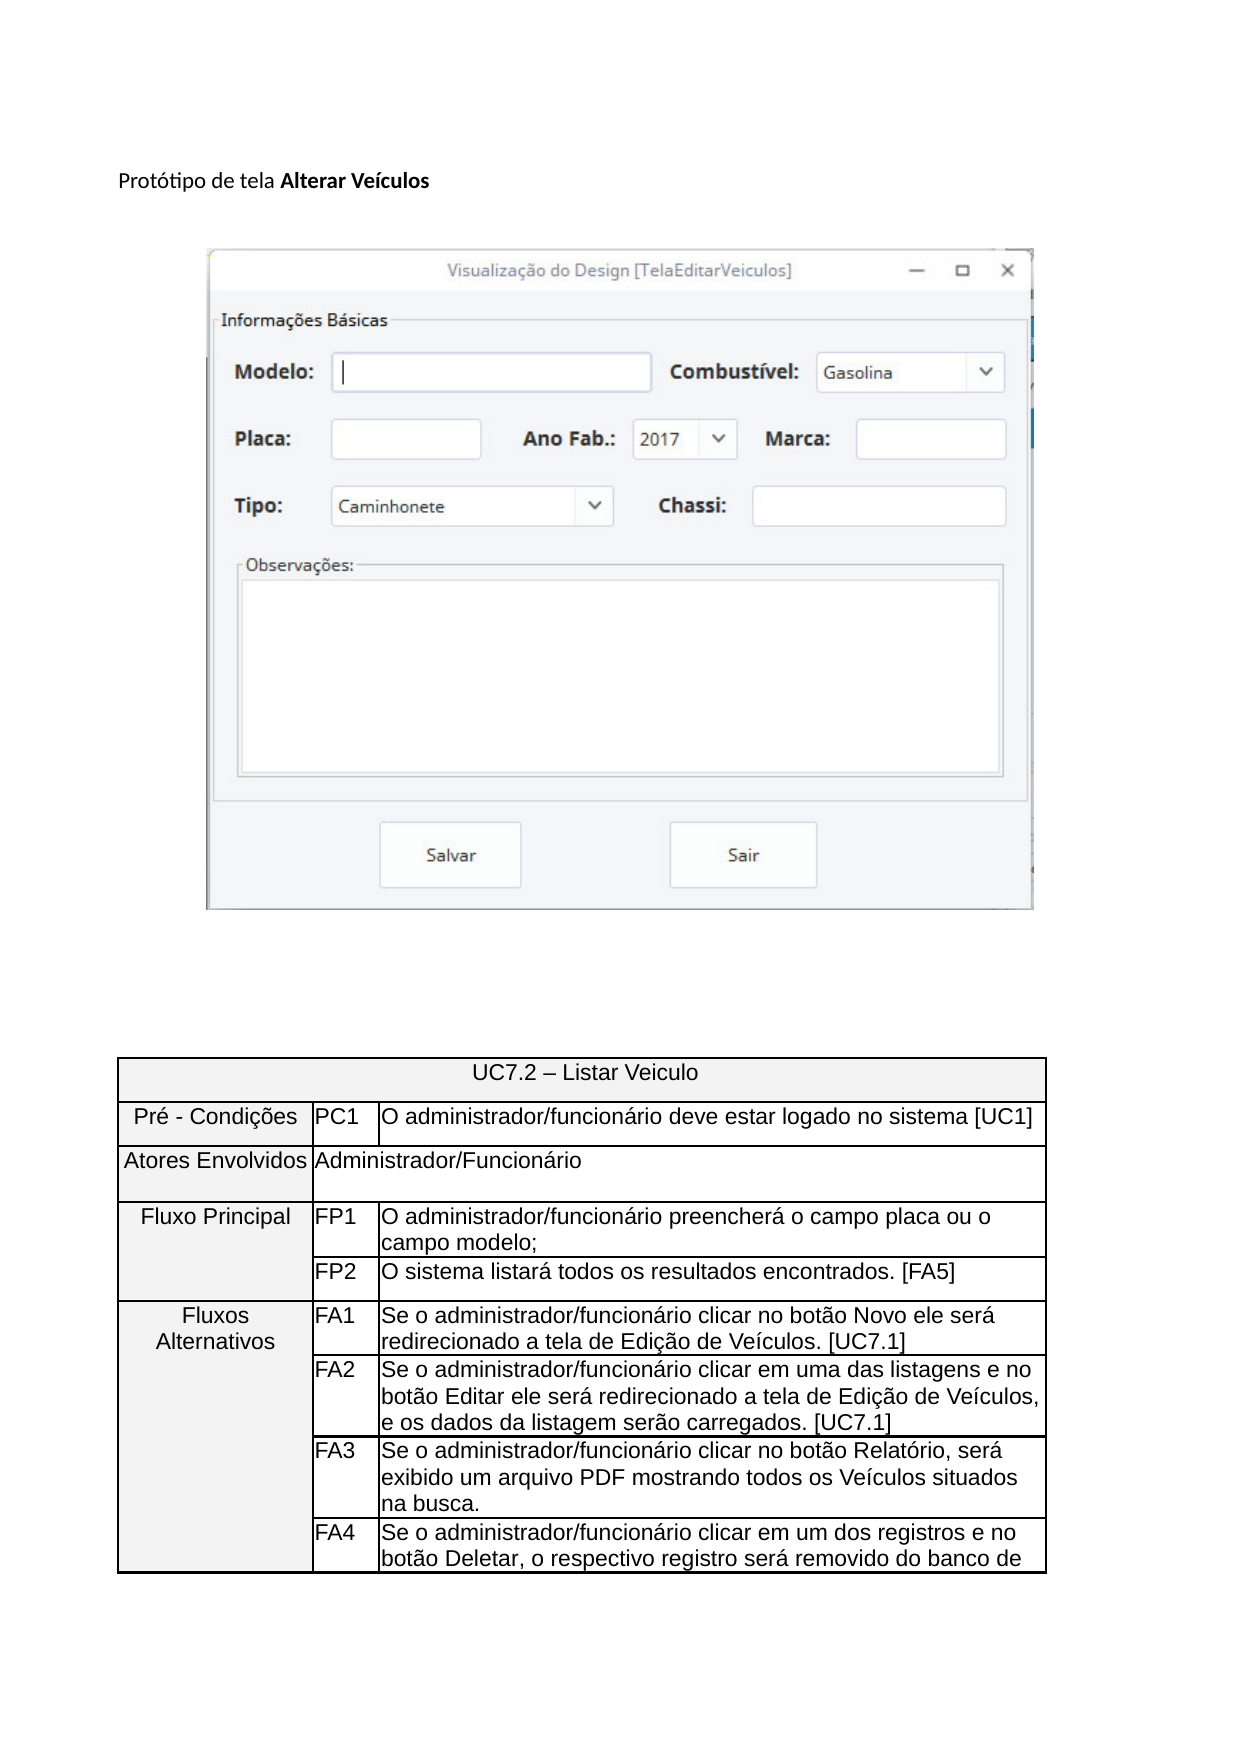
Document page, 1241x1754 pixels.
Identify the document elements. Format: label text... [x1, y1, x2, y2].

table_cell FP1 [314, 1203, 378, 1256]
text Protótipo de tela Alterar Veículos [118, 166, 1122, 194]
table_cell FA4 [314, 1519, 378, 1571]
table_cell O administrador/funcionário preencherá o campo placa ou o campo modelo; [380, 1203, 1045, 1256]
table_cell Fluxos Alternativos [119, 1302, 312, 1571]
table_cell Administrador/Funcionário [314, 1147, 1045, 1201]
table_header UC7.2 – Listar Veiculo [119, 1059, 1045, 1101]
table_cell Se o administrador/funcionário clicar no botão Relatório, será exibido um arquivo PDF mostrando todos os Veículos situados na busca. [380, 1438, 1045, 1517]
table_cell O administrador/funcionário deve estar logado no sistema [UC1] [380, 1103, 1045, 1145]
table_cell FA1 [314, 1302, 378, 1354]
table_cell Fluxo Principal [119, 1203, 312, 1299]
table_cell PC1 [314, 1103, 378, 1145]
table_cell Atores Envolvidos [119, 1147, 312, 1201]
table_cell Se o administrador/funcionário clicar em uma das listagens e no botão Editar ele será redirecionado a tela de Edição de Veículos, e os dados da listagem serão carregados. [UC7.1] [380, 1356, 1045, 1435]
picture [206, 248, 1034, 910]
table_cell Se o administrador/funcionário clicar no botão Novo ele será redirecionado a tela de Edição de Veículos. [UC7.1] [380, 1302, 1045, 1354]
table_cell Pré - Condições [119, 1103, 312, 1145]
table_cell FP2 [314, 1258, 378, 1299]
table_cell Se o administrador/funcionário clicar em um dos registros e no botão Deletar, o respectivo registro será removido do banco de [380, 1519, 1045, 1571]
table_cell O sistema listará todos os resultados encontrados. [FA5] [380, 1258, 1045, 1299]
table_cell FA3 [314, 1438, 378, 1517]
table_cell FA2 [314, 1356, 378, 1435]
